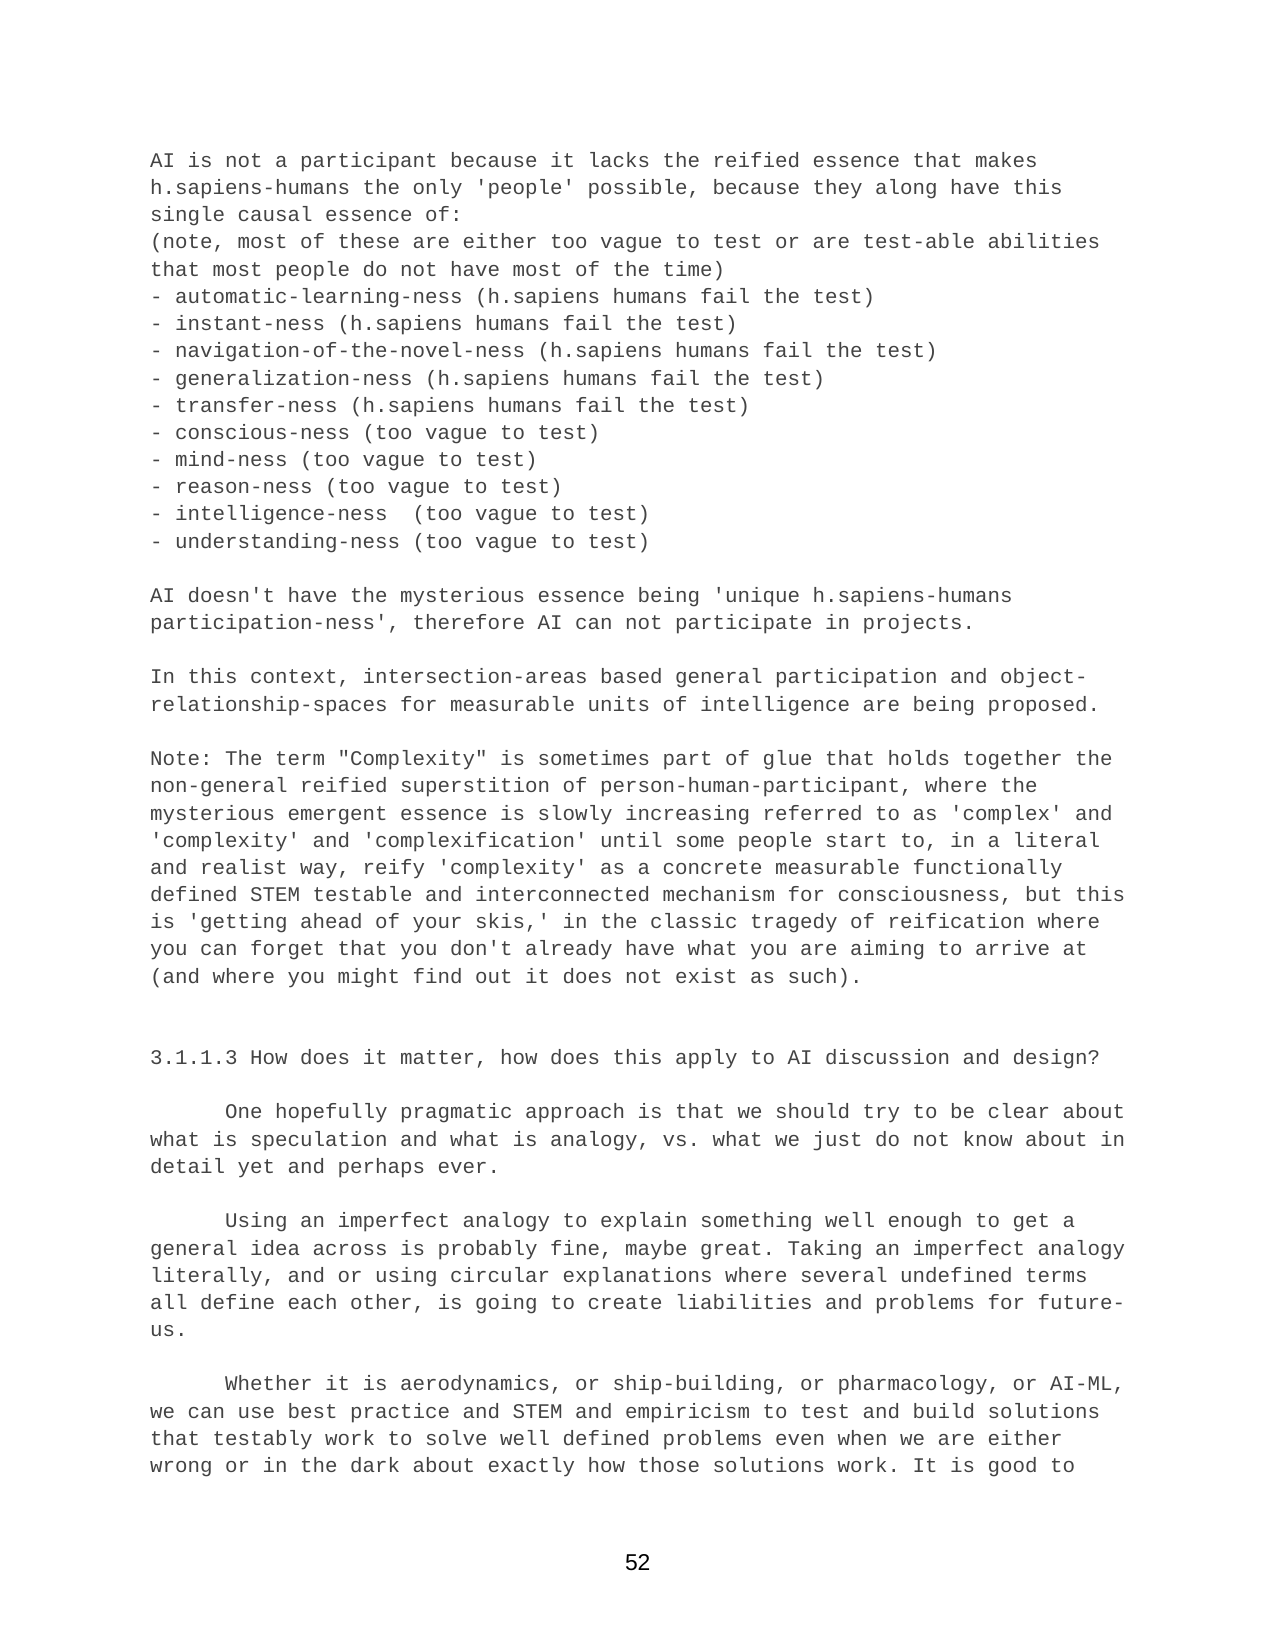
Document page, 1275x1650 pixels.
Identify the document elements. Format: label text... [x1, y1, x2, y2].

text - mind-ness (too vague to test) [150, 449, 1125, 473]
text 3.1.1.3 How does it matter, how does this apply to AI discussion and design? [150, 1047, 1125, 1071]
text (note, most of these are either too vague to test or are test-able abilities that most people do not have most of the time) [150, 232, 1125, 282]
text Using an imperfect analogy to explain something well enough to get a general idea across is probably fine, maybe great. Taking an imperfect analogy literally, and or using circular explanations where several undefined terms all define each other, is going to create liabilities and problems for future-us. [150, 1210, 1125, 1343]
text - transfer-ness (h.sapiens humans fail the test) [150, 395, 1125, 418]
text - navigation-of-the-novel-ness (h.sapiens humans fail the test) [150, 340, 1125, 364]
text - instant-ness (h.sapiens humans fail the test) [150, 313, 1125, 337]
text - generalization-ness (h.sapiens humans fail the test) [150, 367, 1125, 391]
text - understanding-ness (too vague to test) [150, 531, 1125, 554]
text - automatic-learning-ness (h.sapiens humans fail the test) [150, 286, 1125, 309]
text Note: The term "Complexity" is sometimes part of glue that holds together the non-general reified superstition of person-human-participant, where the mysterious emergent essence is slowly increasing referred to as 'complex' and 'complexity' and 'complexification' until some people start to, in a literal and realist way, reify 'complexity' as a concrete measurable functionally defined STEM testable and interconnected mechanism for consciousness, but this is 'getting ahead of your skis,' in the classic tragedy of reification where you can forget that you don't already have what you are aiming to arrive at (and where you might find out it does not exist as such). [150, 748, 1125, 989]
text - reason-ness (too vague to test) [150, 476, 1125, 500]
text Whether it is aerodynamics, or ship-building, or pharmacology, or AI-ML, we can use best practice and STEM and empiricism to test and build solutions that testably work to solve well defined problems even when we are either wrong or in the dark about exactly how those solutions work. It is good to [150, 1373, 1125, 1479]
text AI doesn't have the mysterious essence being 'unique h.sapiens-humans participation-ness', therefore AI can not participate in projects. [150, 585, 1125, 636]
text - intelligence-ness (too vague to test) [150, 503, 1125, 527]
text In this context, intersection-areas based general participation and object-relationship-spaces for measurable units of intelligence are being proposed. [150, 667, 1125, 717]
text AI is not a participant because it lacks the reified essence that makes h.sapiens-humans the only 'people' possible, because they along have this single causal essence of: [150, 150, 1125, 228]
text One hopefully pragmatic approach is that we should try to be clear about what is speculation and what is analogy, vs. what we just do not know about in detail yet and perhaps ever. [150, 1102, 1125, 1179]
text - conscious-ness (too vague to test) [150, 422, 1125, 446]
